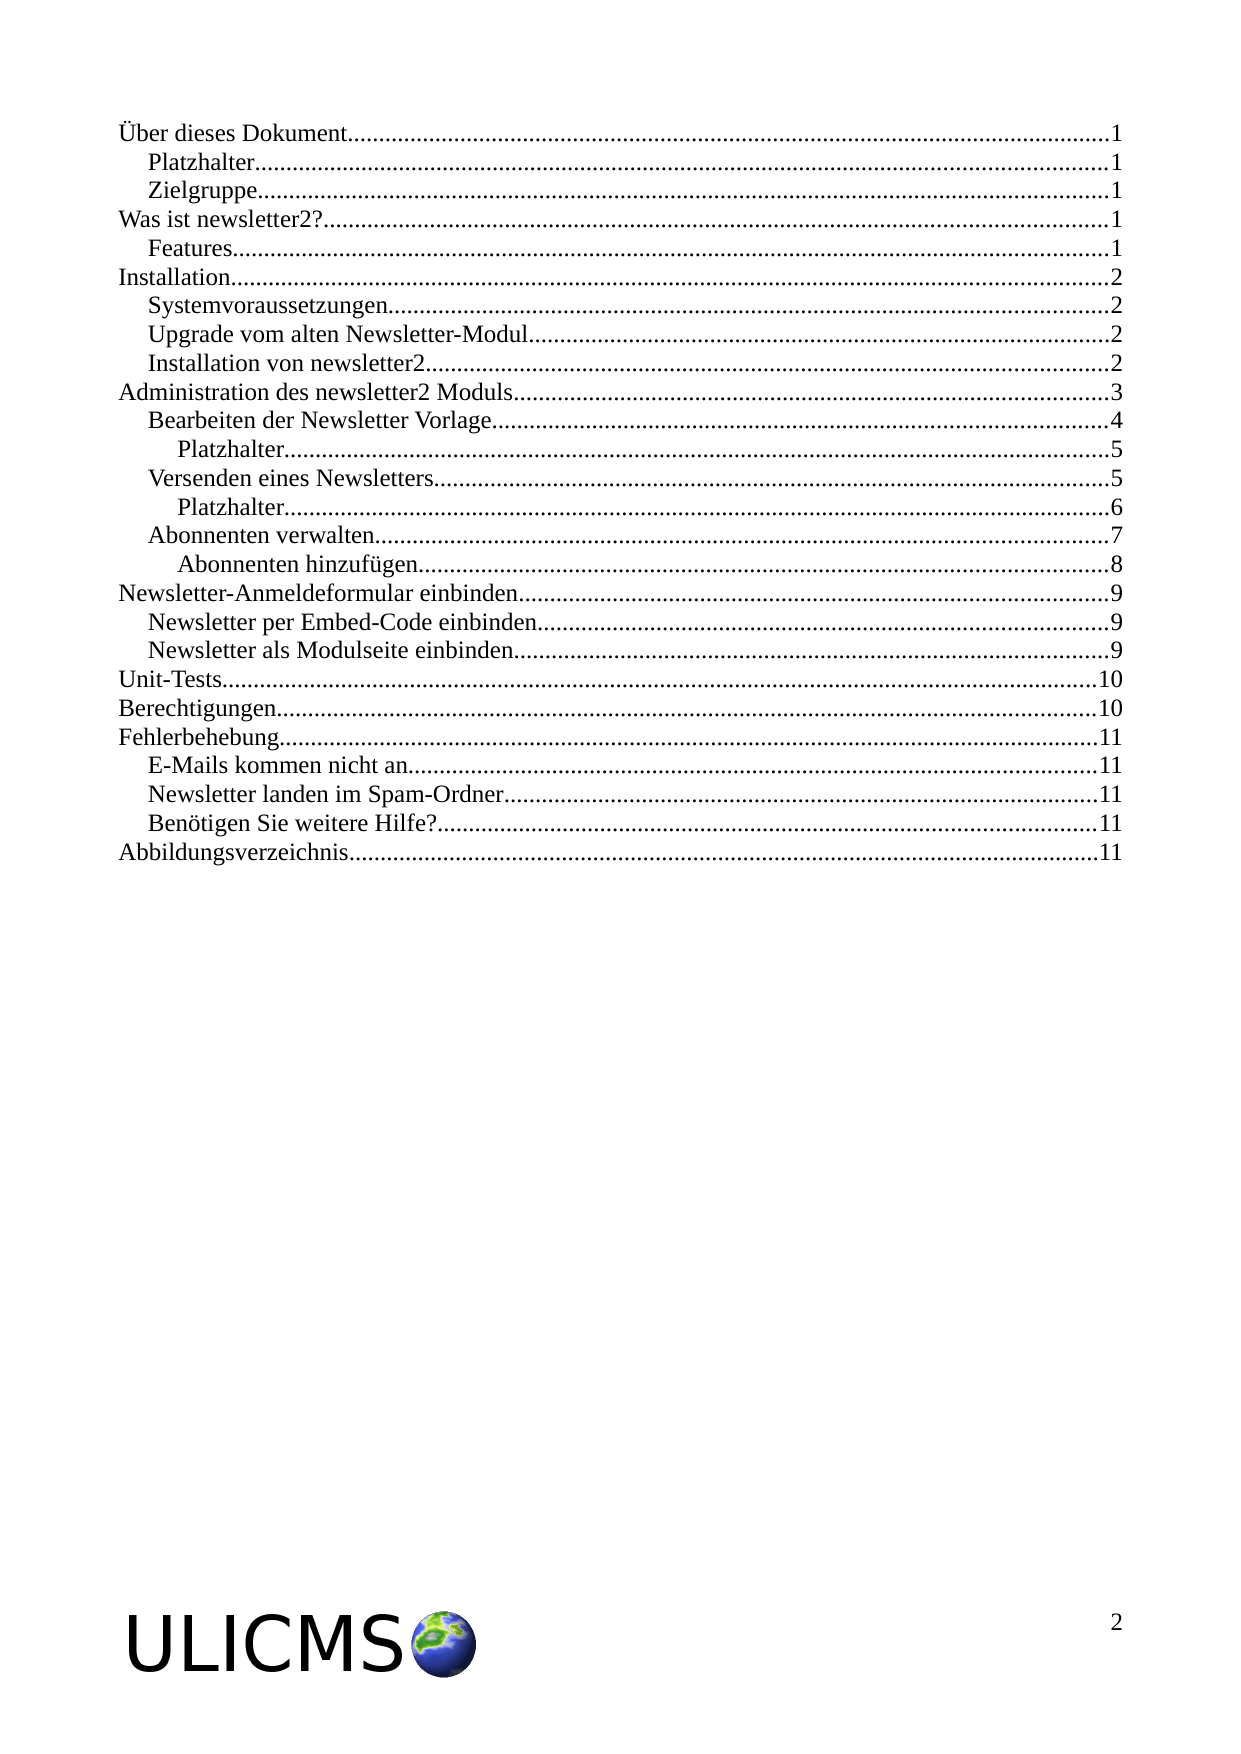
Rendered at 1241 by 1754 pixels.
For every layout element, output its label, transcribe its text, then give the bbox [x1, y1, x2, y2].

text Platzhalter 6 [177, 492, 1123, 521]
text Abonnenten hinzufügen 8 [177, 549, 1123, 578]
text Installation von newsletter2 2 [148, 348, 1123, 377]
text Versenden eines Newsletters 5 [148, 463, 1123, 492]
text Platzhalter 1 [148, 147, 1123, 176]
text Newsletter als Modulseite einbinden 9 [148, 636, 1123, 664]
text Administration des newsletter2 Moduls 3 [118, 377, 1123, 406]
text Platzhalter 5 [177, 434, 1123, 463]
text Installation 2 [118, 262, 1123, 291]
text Abbildungsverzeichnis 11 [118, 837, 1123, 866]
text Bearbeiten der Newsletter Vorlage 4 [148, 406, 1123, 434]
text Zielgruppe 1 [148, 176, 1123, 204]
text Abonnenten verwalten 7 [148, 521, 1123, 549]
text Berechtigungen 10 [118, 693, 1123, 722]
picture [118, 1607, 479, 1681]
text Upgrade vom alten Newsletter-Modul 2 [148, 319, 1123, 348]
text Fehlerbehebung 11 [118, 722, 1123, 751]
text Features 1 [148, 233, 1123, 262]
text Systemvoraussetzungen 2 [148, 291, 1123, 319]
text Was ist newsletter2? 1 [118, 204, 1123, 233]
text E-Mails kommen nicht an 11 [148, 751, 1123, 779]
text Benötigen Sie weitere Hilfe? 11 [148, 808, 1123, 837]
text Unit-Tests 10 [118, 664, 1123, 693]
text Newsletter-Anmeldeformular einbinden 9 [118, 578, 1123, 607]
text Über dieses Dokument 1 [118, 118, 1123, 147]
text Newsletter landen im Spam-Ordner 11 [148, 779, 1123, 808]
text Newsletter per Embed-Code einbinden 9 [148, 607, 1123, 636]
